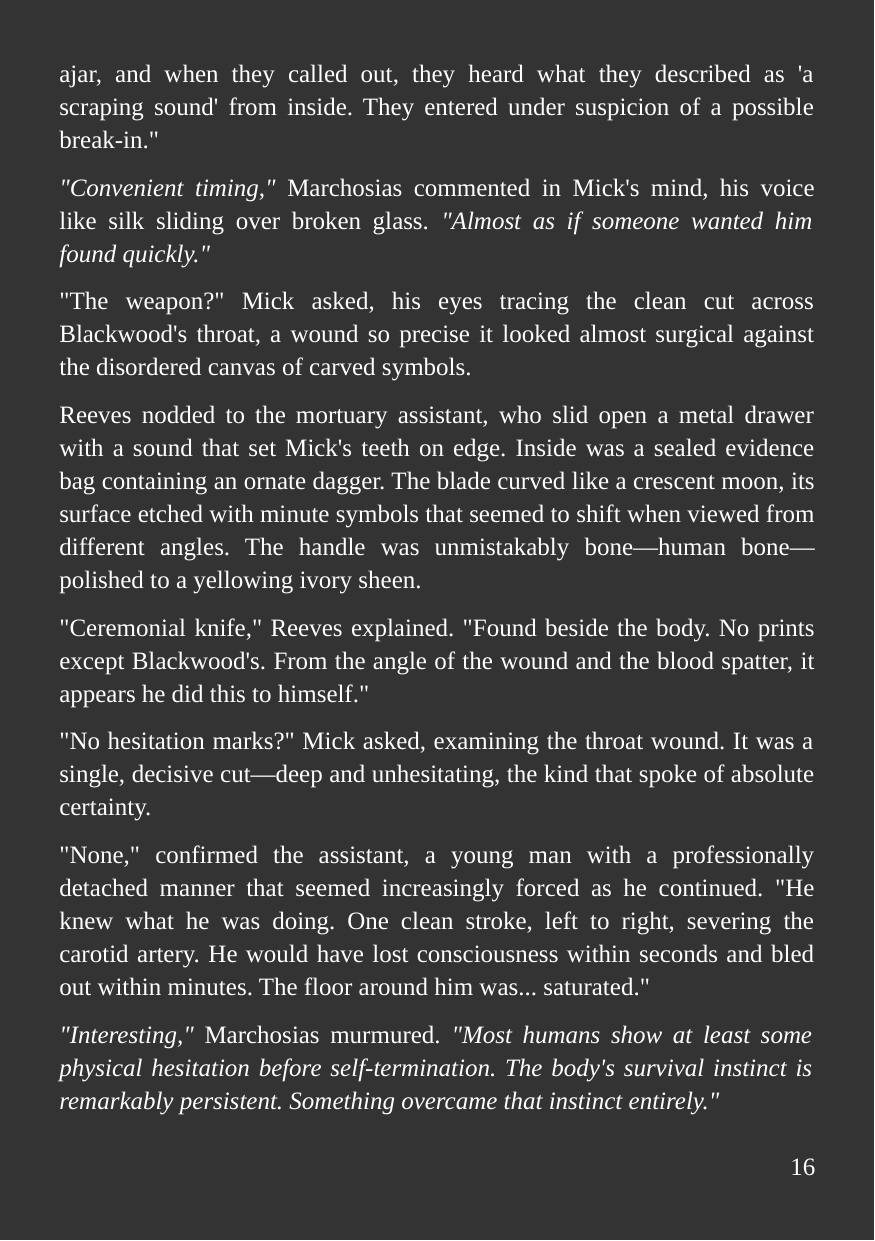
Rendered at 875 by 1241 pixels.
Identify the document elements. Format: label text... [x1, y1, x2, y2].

text ajar, and when they called out, they heard what they described as 'a scraping sound' from inside. They entered under suspicion of a possible break-in." [59, 59, 815, 154]
text "None," confirmed the assistant, a young man with a professionally detached manner that seemed increasingly forced as he continued. "He knew what he was doing. One clean stroke, left to right, severing the carotid artery. He would have lost consciousness within seconds and bled out within minutes. The floor around him was... saturated." [59, 840, 815, 1001]
text "Interesting," Marchosias murmured. "Most humans show at least some physical hesitation before self-termination. The body's survival instinct is remarkably persistent. Something overcame that instinct entirely." [59, 1020, 815, 1114]
text "No hesitation marks?" Mick asked, examining the throat wound. It was a single, decisive cut—deep and unhesitating, the kind that spoke of absolute certainty. [59, 726, 815, 821]
text "The weapon?" Mick asked, his eyes tracing the clean cut across Blackwood's throat, a wound so precise it looked almost surgical against the disordered canvas of carved symbols. [59, 286, 815, 381]
text Reeves nodded to the mortuary assistant, who slid open a metal drawer with a sound that set Mick's teeth on edge. Inside was a sealed evidence bag containing an ornate dagger. The blade curved like a crescent moon, its surface etched with minute symbols that seemed to shift when viewed from different angles. The handle was unmistakably bone—human bone—polished to a yellowing ivory sheen. [59, 400, 815, 594]
text "Convenient timing," Marchosias commented in Mick's mind, his voice like silk sliding over broken glass. "Almost as if someone wanted him found quickly." [59, 173, 815, 267]
text "Ceremonial knife," Reeves explained. "Found beside the body. No prints except Blackwood's. From the angle of the wound and the blood spatter, it appears he did this to himself." [59, 613, 815, 707]
